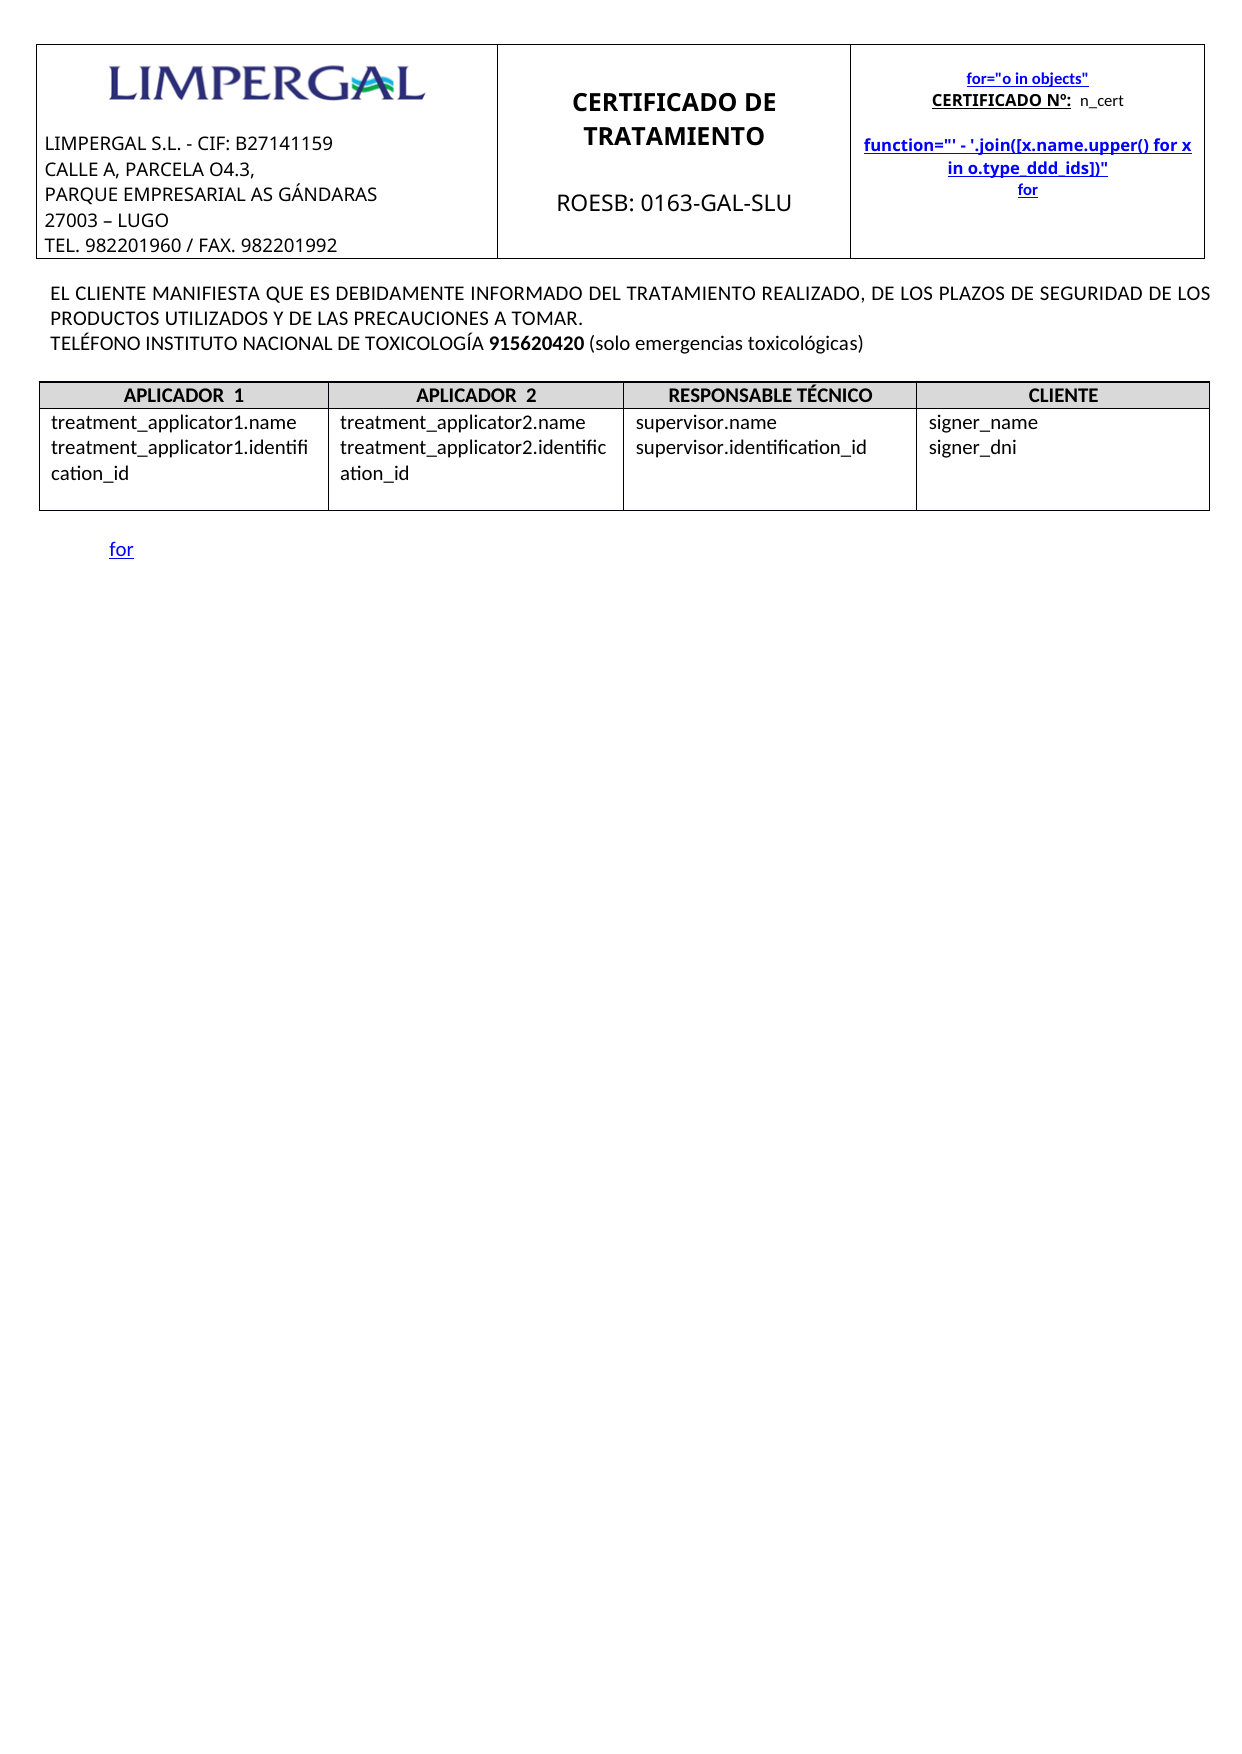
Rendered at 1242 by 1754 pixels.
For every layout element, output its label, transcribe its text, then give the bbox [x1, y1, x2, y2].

table_cell treatment_applicator1.name treatment_applicator1.identification_id [40, 409, 328, 510]
table_cell signer_name signer_dni [917, 409, 1209, 510]
text for [35, 536, 1212, 562]
table_header APLICADOR 1 [40, 383, 328, 408]
text TELÉFONO INSTITUTO NACIONAL DE TOXICOLOGÍA 915620420 (solo emergencias toxicológicas) [50, 331, 1212, 356]
picture [107, 45, 428, 104]
table_header CLIENTE [917, 383, 1209, 408]
table_header RESPONSABLE TÉCNICO [624, 383, 916, 408]
table_header APLICADOR 2 [329, 383, 623, 408]
table_cell supervisor.name supervisor.identification_id [624, 409, 916, 510]
text EL CLIENTE MANIFIESTA QUE ES DEBIDAMENTE INFORMADO DEL TRATAMIENTO REALIZADO, DE LOS PLAZOS DE SEGURIDAD DE LOS PRODUCTOS UTILIZADOS Y DE LAS PRECAUCIONES A TOMAR. [50, 280, 1212, 331]
table_cell treatment_applicator2.name treatment_applicator2.identification_id [329, 409, 623, 510]
